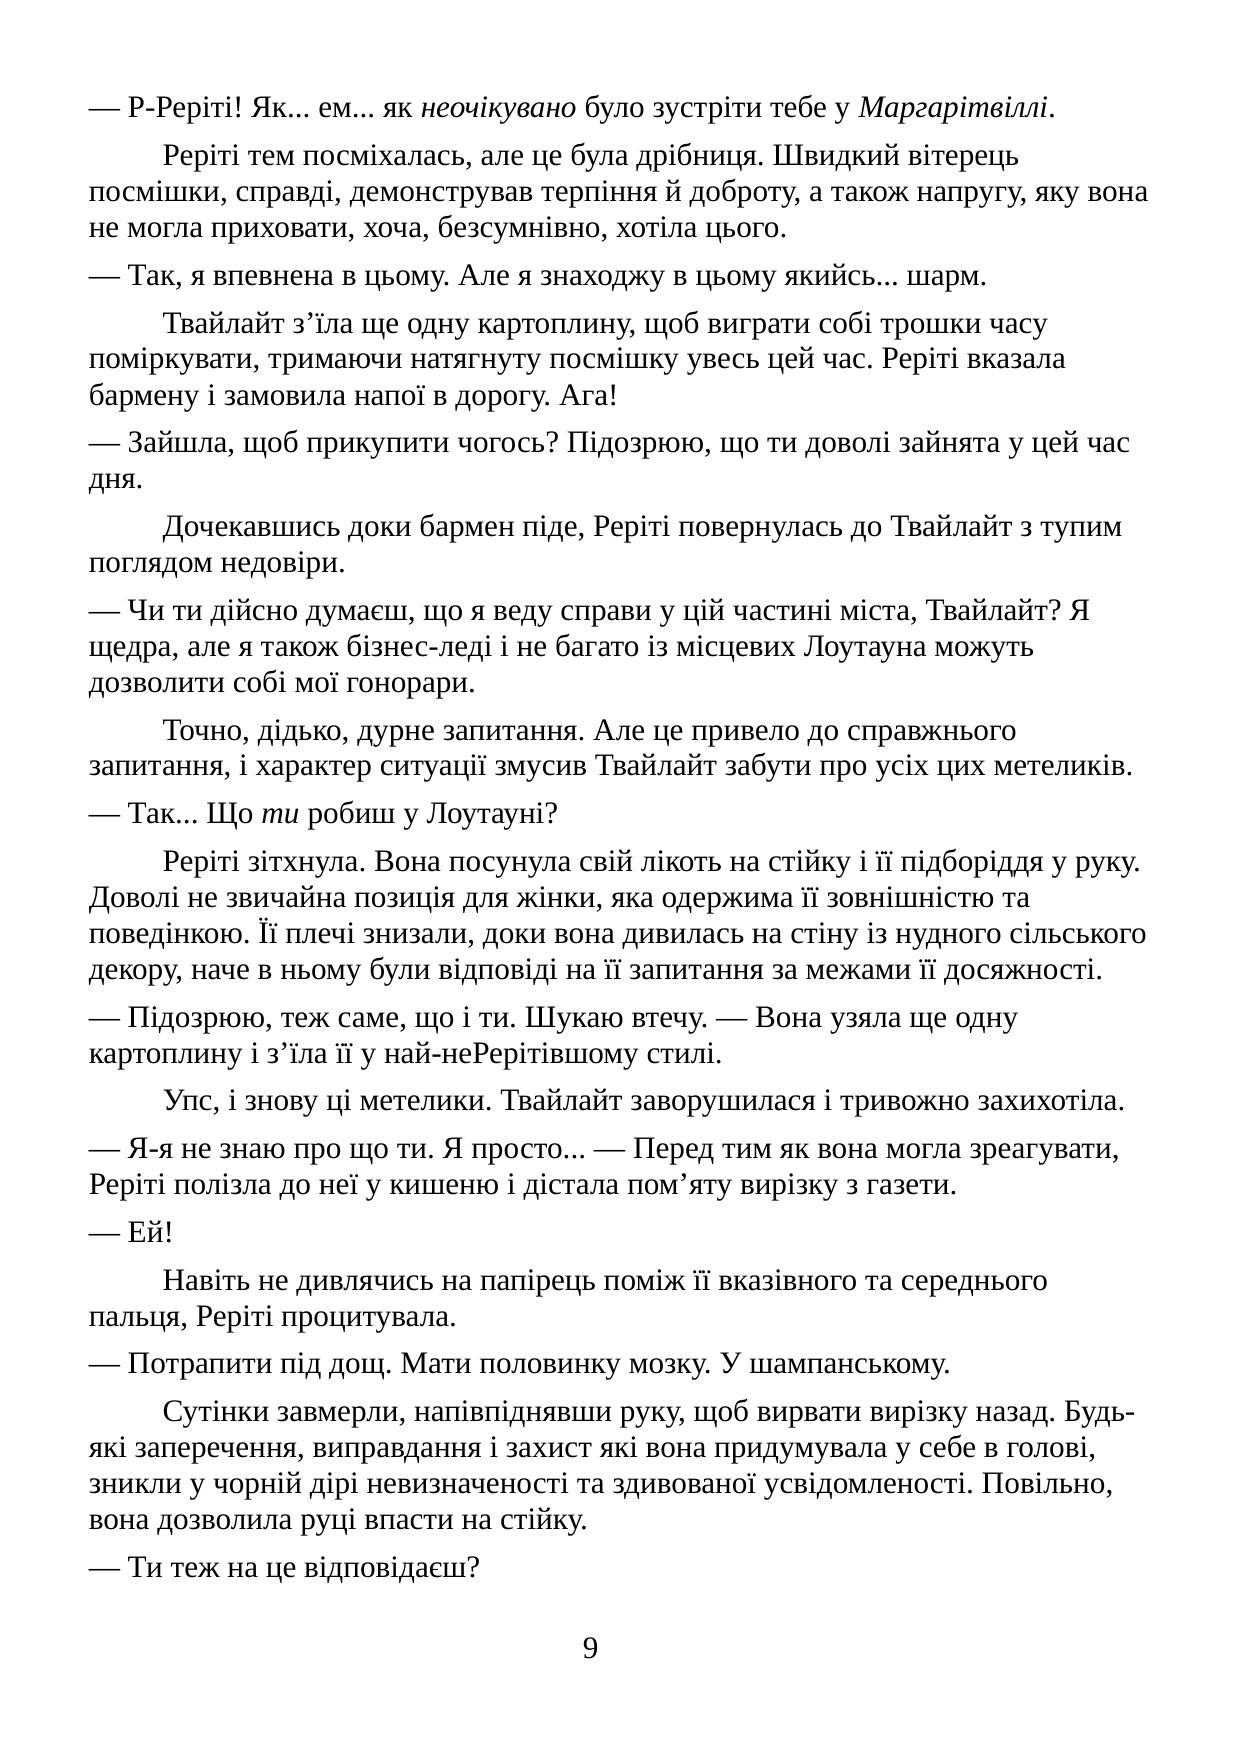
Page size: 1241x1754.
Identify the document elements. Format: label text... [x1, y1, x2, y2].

text — Потрапити під дощ. Мати половинку мозку. У шампанському. [88, 1345, 1152, 1381]
text Сутінки завмерли, напівпіднявши руку, щоб вирвати вирізку назад. Будь-які заперечення, виправдання і захист які вона придумувала у себе в голові, зникли у чорній дірі невизначеності та здивованої усвідомленості. Повільно, вона дозволила руці впасти на стійку. [88, 1393, 1152, 1536]
text Точно, дідько, дурне запитання. Але це привело до справжнього запитання, і характер ситуації змусив Твайлайт забути про усіх цих метеликів. [88, 711, 1152, 783]
text Реріті тем посміхалась, але це була дрібниця. Швидкий вітерець посмішки, справді, демонстрував терпіння й доброту, а також напругу, яку вона не могла приховати, хоча, безсумнівно, хотіла цього. [88, 136, 1152, 244]
text Твайлайт з’їла ще одну картоплину, щоб виграти собі трошки часу поміркувати, тримаючи натягнуту посмішку увесь цей час. Реріті вказала бармену і замовила напої в дорогу. Ага! [88, 304, 1152, 412]
text — Так... Що ти робиш у Лоутауні? [88, 794, 1152, 830]
text — Підозрюю, теж саме, що і ти. Шукаю втечу. — Вона узяла ще одну картоплину і з’їла її у най-неРерітівшому стилі. [88, 998, 1152, 1070]
text Упс, і знову ці метелики. Твайлайт заворушилася і тривожно захихотіла. [88, 1082, 1152, 1118]
text Дочекавшись доки бармен піде, Реріті повернулась до Твайлайт з тупим поглядом недовіри. [88, 507, 1152, 579]
text — Р-Реріті! Як... ем... як неочікувано було зустріти тебе у Маргарітвіллі. [88, 88, 1152, 124]
text — Так, я впевнена в цьому. Але я знаходжу в цьому якийсь... шарм. [88, 256, 1152, 292]
text — Ей! [88, 1213, 1152, 1249]
text Навіть не дивлячись на папірець поміж її вказівного та середнього пальця, Реріті процитувала. [88, 1261, 1152, 1333]
text — Чи ти дійсно думаєш, що я веду справи у цій частині міста, Твайлайт? Я щедра, але я також бізнес-леді і не багато із місцевих Лоутауна можуть дозволити собі мої гонорари. [88, 591, 1152, 699]
text — Ти теж на це відповідаєш? [88, 1548, 1152, 1584]
text — Зайшла, щоб прикупити чогось? Підозрюю, що ти доволі зайнята у цей час дня. [88, 423, 1152, 495]
text Реріті зітхнула. Вона посунула свій лікоть на стійку і її підборіддя у руку. Доволі не звичайна позиція для жінки, яка одержима її зовнішністю та поведінкою. Її плечі знизали, доки вона дивилась на стіну із нудного сільського декору, наче в ньому були відповіді на її запитання за межами її досяжності. [88, 842, 1152, 986]
text — Я-я не знаю про що ти. Я просто... — Перед тим як вона могла зреагувати, Реріті полізла до неї у кишеню і дістала пом’яту вирізку з газети. [88, 1129, 1152, 1201]
